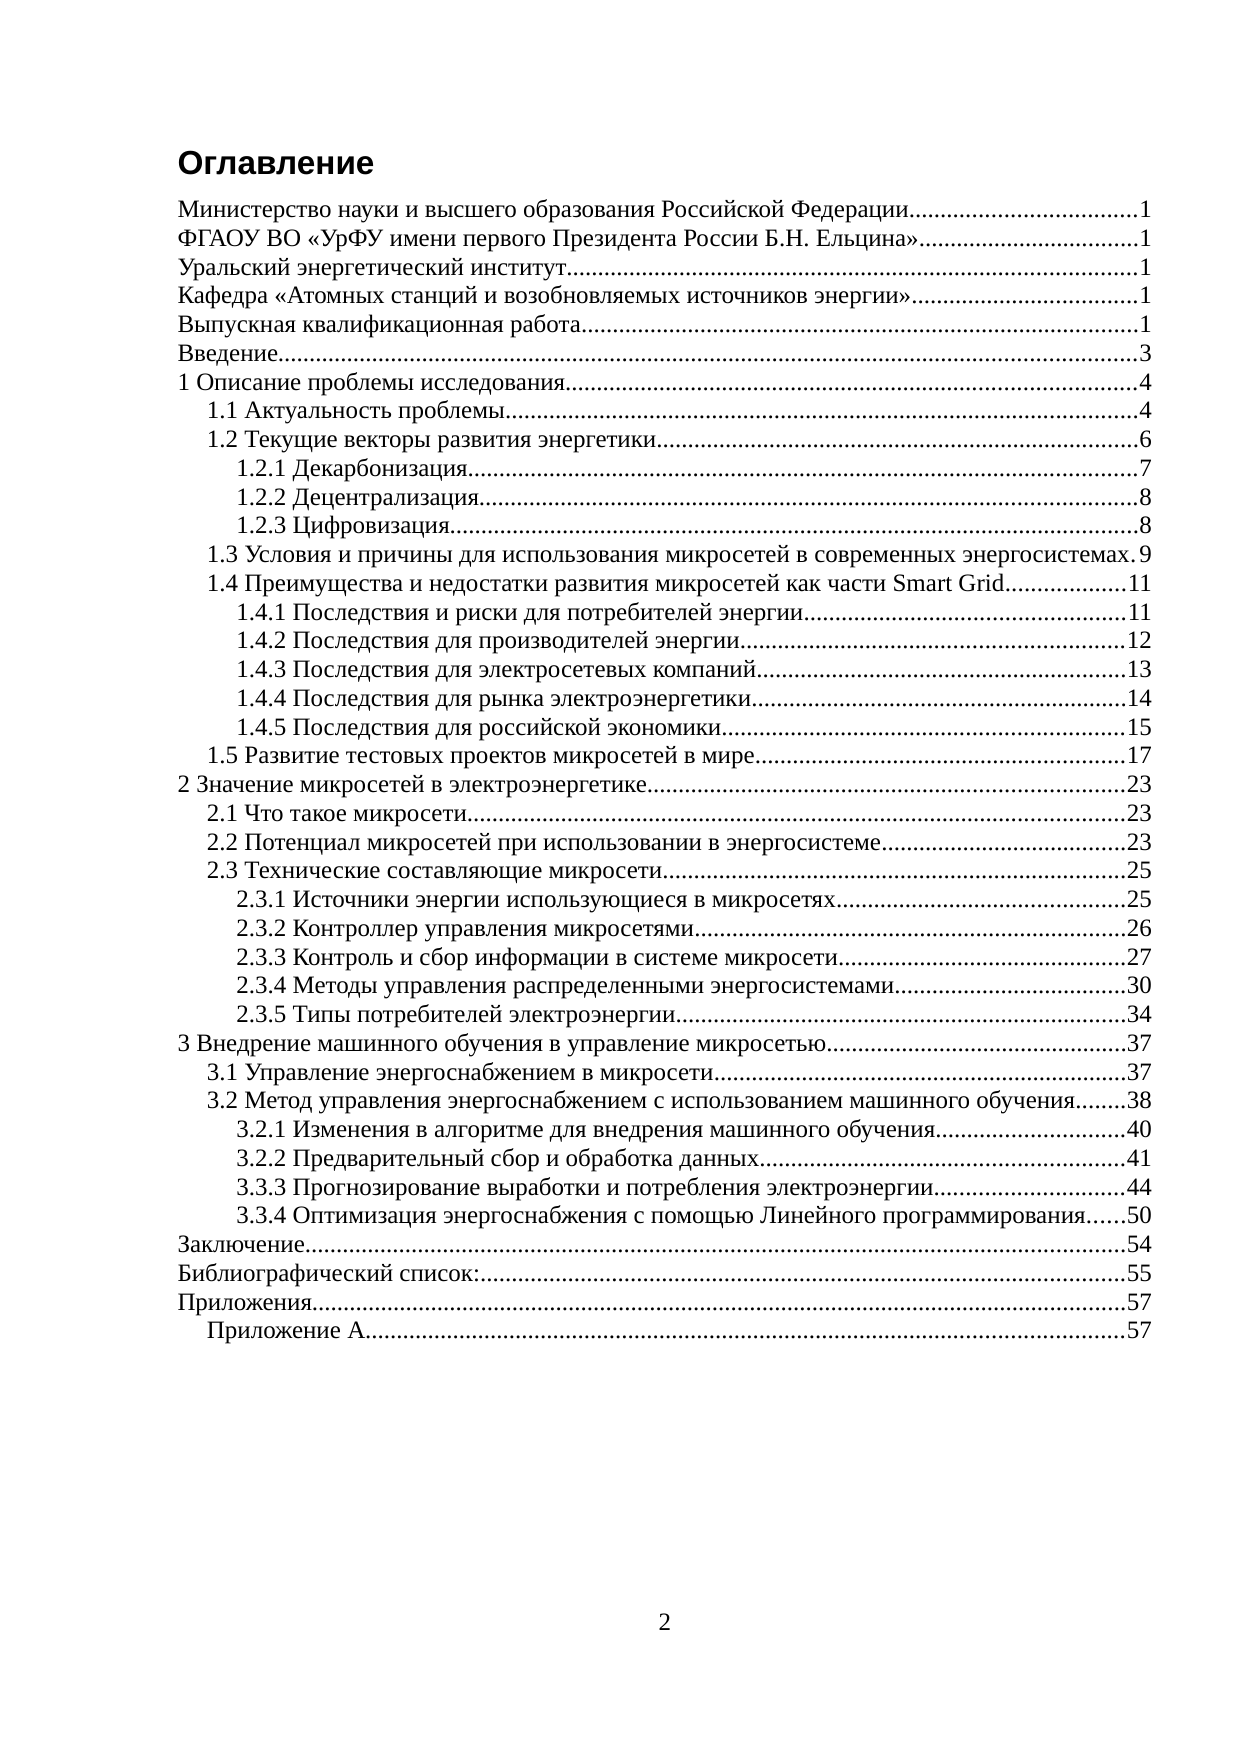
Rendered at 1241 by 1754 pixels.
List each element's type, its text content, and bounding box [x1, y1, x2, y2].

text 3.3.4 Оптимизация энергоснабжения с помощью Линейного программирования 50 [236, 1200, 1152, 1229]
text 2.3.2 Контроллер управления микросетями 26 [236, 913, 1152, 942]
text 1.4.1 Последствия и риски для потребителей энергии 11 [236, 597, 1152, 625]
text 1.2.3 Цифровизация 8 [236, 510, 1152, 539]
text 3.2.2 Предварительный сбор и обработка данных 41 [236, 1143, 1152, 1172]
text 3.1 Управление энергоснабжением в микросети 37 [207, 1057, 1152, 1085]
text Министерство науки и высшего образования Российской Федерации 1 [177, 194, 1152, 223]
text 1.2.1 Декарбонизация 7 [236, 453, 1152, 482]
text 1.4.2 Последствия для производителей энергии 12 [236, 625, 1152, 654]
text 2 Значение микросетей в электроэнергетике 23 [177, 769, 1152, 798]
text 2.3.5 Типы потребителей электроэнергии 34 [236, 999, 1152, 1028]
text Приложения 57 [177, 1287, 1152, 1315]
text 2.3.3 Контроль и сбор информации в системе микросети 27 [236, 942, 1152, 970]
subtitle Оглавление [177, 143, 1152, 182]
text 1.1 Актуальность проблемы 4 [207, 395, 1152, 424]
text 3.3.3 Прогнозирование выработки и потребления электроэнергии 44 [236, 1172, 1152, 1200]
text 1.5 Развитие тестовых проектов микросетей в мире 17 [207, 740, 1152, 769]
text 3.2 Метод управления энергоснабжением с использованием машинного обучения 38 [207, 1085, 1152, 1114]
text ФГАОУ ВО «УрФУ имени первого Президента России Б.Н. Ельцина» 1 [177, 223, 1152, 252]
text 1.4 Преимущества и недостатки развития микросетей как части Smart Grid 11 [207, 568, 1152, 597]
text 1.4.5 Последствия для российской экономики 15 [236, 712, 1152, 740]
text Кафедра «Атомных станций и возобновляемых источников энергии» 1 [177, 280, 1152, 309]
text 1.2 Текущие векторы развития энергетики 6 [207, 424, 1152, 453]
text Заключение 54 [177, 1229, 1152, 1258]
text 1.3 Условия и причины для использования микросетей в современных энергосистемах 9 [207, 539, 1152, 568]
text Библиографический список: 55 [177, 1258, 1152, 1287]
text 1.4.4 Последствия для рынка электроэнергетики 14 [236, 683, 1152, 712]
text 2.1 Что такое микросети 23 [207, 798, 1152, 827]
text 3 Внедрение машинного обучения в управление микросетью 37 [177, 1028, 1152, 1057]
text 2.3 Технические составляющие микросети 25 [207, 855, 1152, 884]
text Уральский энергетический институт 1 [177, 252, 1152, 280]
text 3.2.1 Изменения в алгоритме для внедрения машинного обучения 40 [236, 1114, 1152, 1143]
text 1.4.3 Последствия для электросетевых компаний 13 [236, 654, 1152, 683]
text 2.3.1 Источники энергии использующиеся в микросетях 25 [236, 884, 1152, 913]
text Выпускная квалификационная работа 1 [177, 309, 1152, 338]
text 2.2 Потенциал микросетей при использовании в энергосистеме 23 [207, 827, 1152, 855]
text Введение 3 [177, 338, 1152, 367]
text 1.2.2 Децентрализация 8 [236, 482, 1152, 510]
text 1 Описание проблемы исследования 4 [177, 367, 1152, 395]
text Приложение А 57 [207, 1315, 1152, 1344]
text 2.3.4 Методы управления распределенными энергосистемами 30 [236, 970, 1152, 999]
